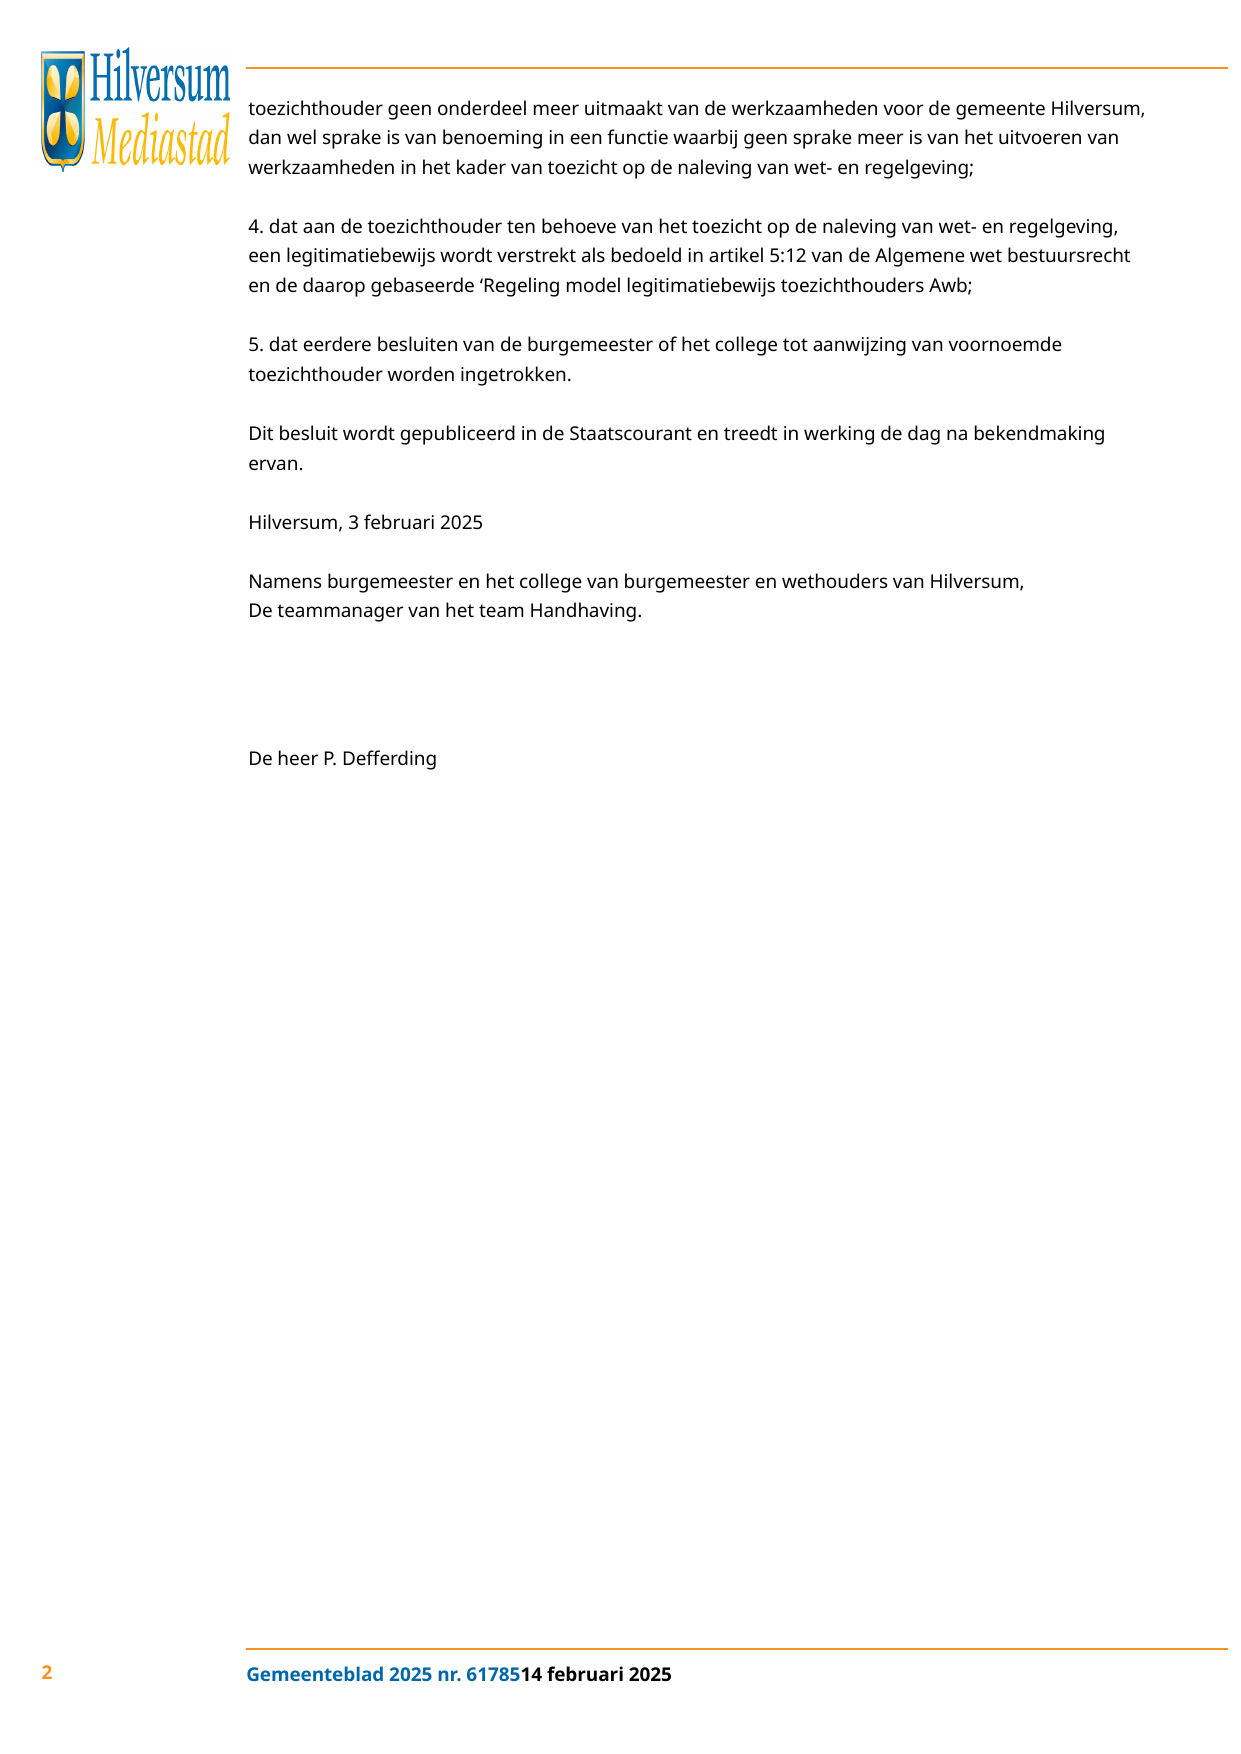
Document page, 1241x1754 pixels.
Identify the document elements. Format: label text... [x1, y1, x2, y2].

text Namens burgemeester en het college van burgemeester en wethouders van Hilversum, [248, 568, 1152, 594]
text De heer P. Defferding [248, 746, 1152, 771]
text toezichthouder geen onderdeel meer uitmaakt van de werkzaamheden voor de gemeente Hilversum, dan wel sprake is van benoeming in een functie waarbij geen sprake meer is van het uitvoeren van werkzaamheden in het kader van toezicht op de naleving van wet- en regelgeving; [248, 95, 1152, 180]
text 5. dat eerdere besluiten van de burgemeester of het college tot aanwijzing van voornoemde toezichthouder worden ingetrokken. [248, 331, 1152, 387]
text De teammanager van het team Handhaving. [248, 598, 1152, 623]
picture [41, 47, 231, 172]
text Dit besluit wordt gepubliceerd in de Staatscourant en treedt in werking de dag na bekendmaking ervan. [248, 420, 1152, 476]
text Hilversum, 3 februari 2025 [248, 509, 1152, 535]
text 4. dat aan de toezichthouder ten behoeve van het toezicht op de naleving van wet- en regelgeving, een legitimatiebewijs wordt verstrekt als bedoeld in artikel 5:12 van de Algemene wet bestuursrecht en de daarop gebaseerde ‘Regeling model legitimatiebewijs toezichthouders Awb; [248, 213, 1152, 298]
